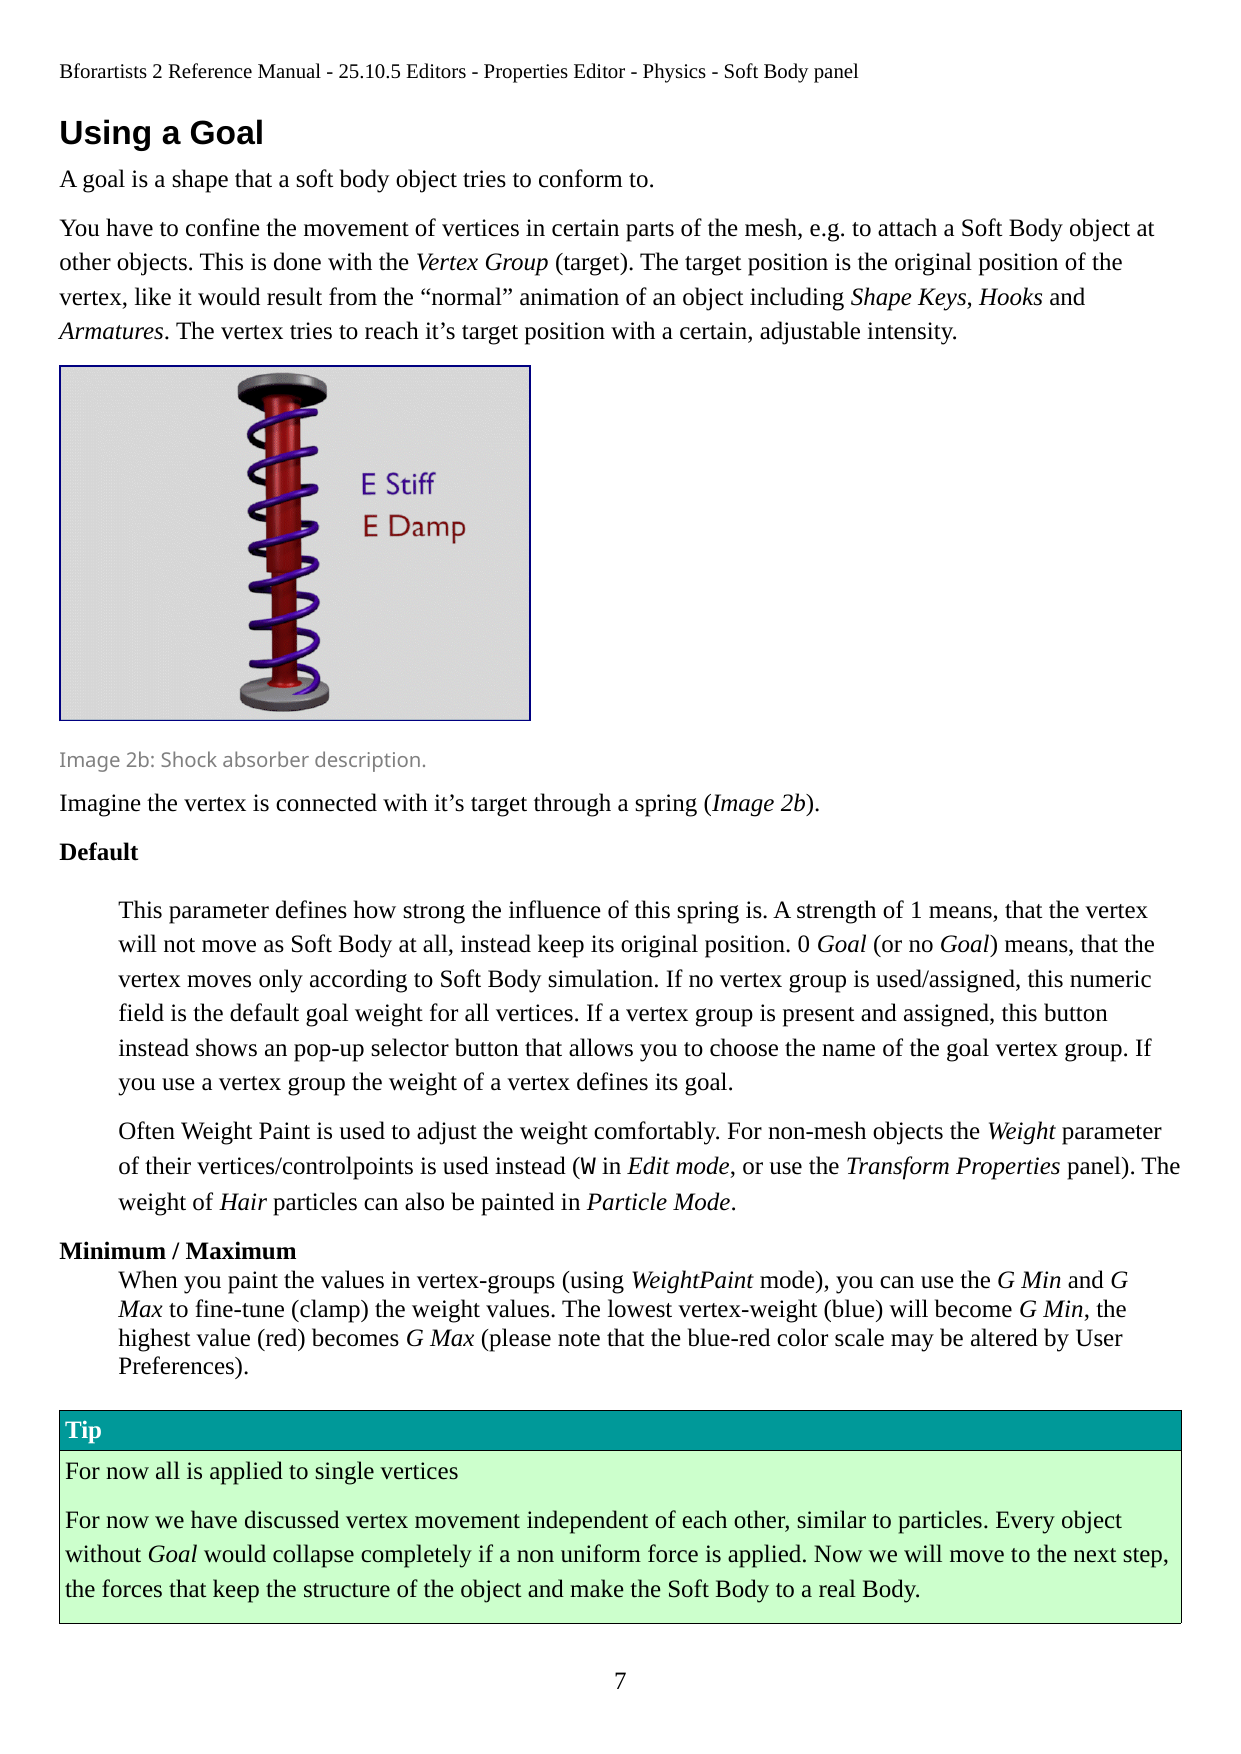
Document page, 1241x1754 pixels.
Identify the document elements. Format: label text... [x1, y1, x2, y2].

text You have to confine the movement of vertices in certain parts of the mesh, e.g. to attach a Soft Body object at other objects. This is done with the Vertex Group (target). The target position is the original position of the vertex, like it would result from the “normal” animation of an object including Shape Keys, Hooks and Armatures. The vertex tries to reach it’s target position with a certain, adjustable intensity. [59, 213, 1181, 345]
list When you paint the values in vertex-groups (using WeightPaint mode), you can use the G Min and G Max to fine-tune (clamp) the weight values. The lowest vertex-weight (blue) will become G Min, the highest value (red) becomes G Max (please note that the blue-red color scale may be altered by User Preferences). [118, 1265, 1181, 1380]
text Often Weight Paint is used to adjust the weight comfortably. For non-mesh objects the Weight parameter of their vertices/controlpoints is used instead (W in Edit mode, or use the Transform Properties panel). The weight of Hair particles can also be painted in Particle Mode. [118, 1116, 1181, 1216]
table_cell For now all is applied to single vertices For now we have discussed vertex movement independent of each other, similar to particles. Every object without Goal would collapse completely if a non uniform force is applied. Now we will move to the next step, the forces that keep the structure of the object and make the Soft Body to a real Body. [60, 1451, 1181, 1623]
subtitle Using a Goal [59, 113, 1181, 151]
text This parameter defines how strong the influence of this spring is. A strength of 1 means, that the vertex will not move as Soft Body at all, instead keep its original position. 0 Goal (or no Goal) means, that the vertex moves only according to Soft Body simulation. If no vertex group is used/assigned, this numeric field is the default goal weight for all vertices. If a vertex group is present and assigned, this button instead shows an pop-up selector button that allows you to choose the name of the goal vertex group. If you use a vertex group the weight of a vertex defines its goal. [118, 895, 1181, 1096]
text Image 2b: Shock absorber description. [59, 742, 1181, 773]
table_header Tip [60, 1411, 1181, 1450]
text A goal is a shape that a soft body object tries to conform to. [59, 164, 1181, 192]
picture [61, 367, 529, 720]
text Imagine the vertex is connected with it’s target through a spring (Image 2b). [59, 788, 1181, 816]
subtitle Default [59, 837, 1181, 865]
subtitle Minimum / Maximum [59, 1236, 1181, 1265]
